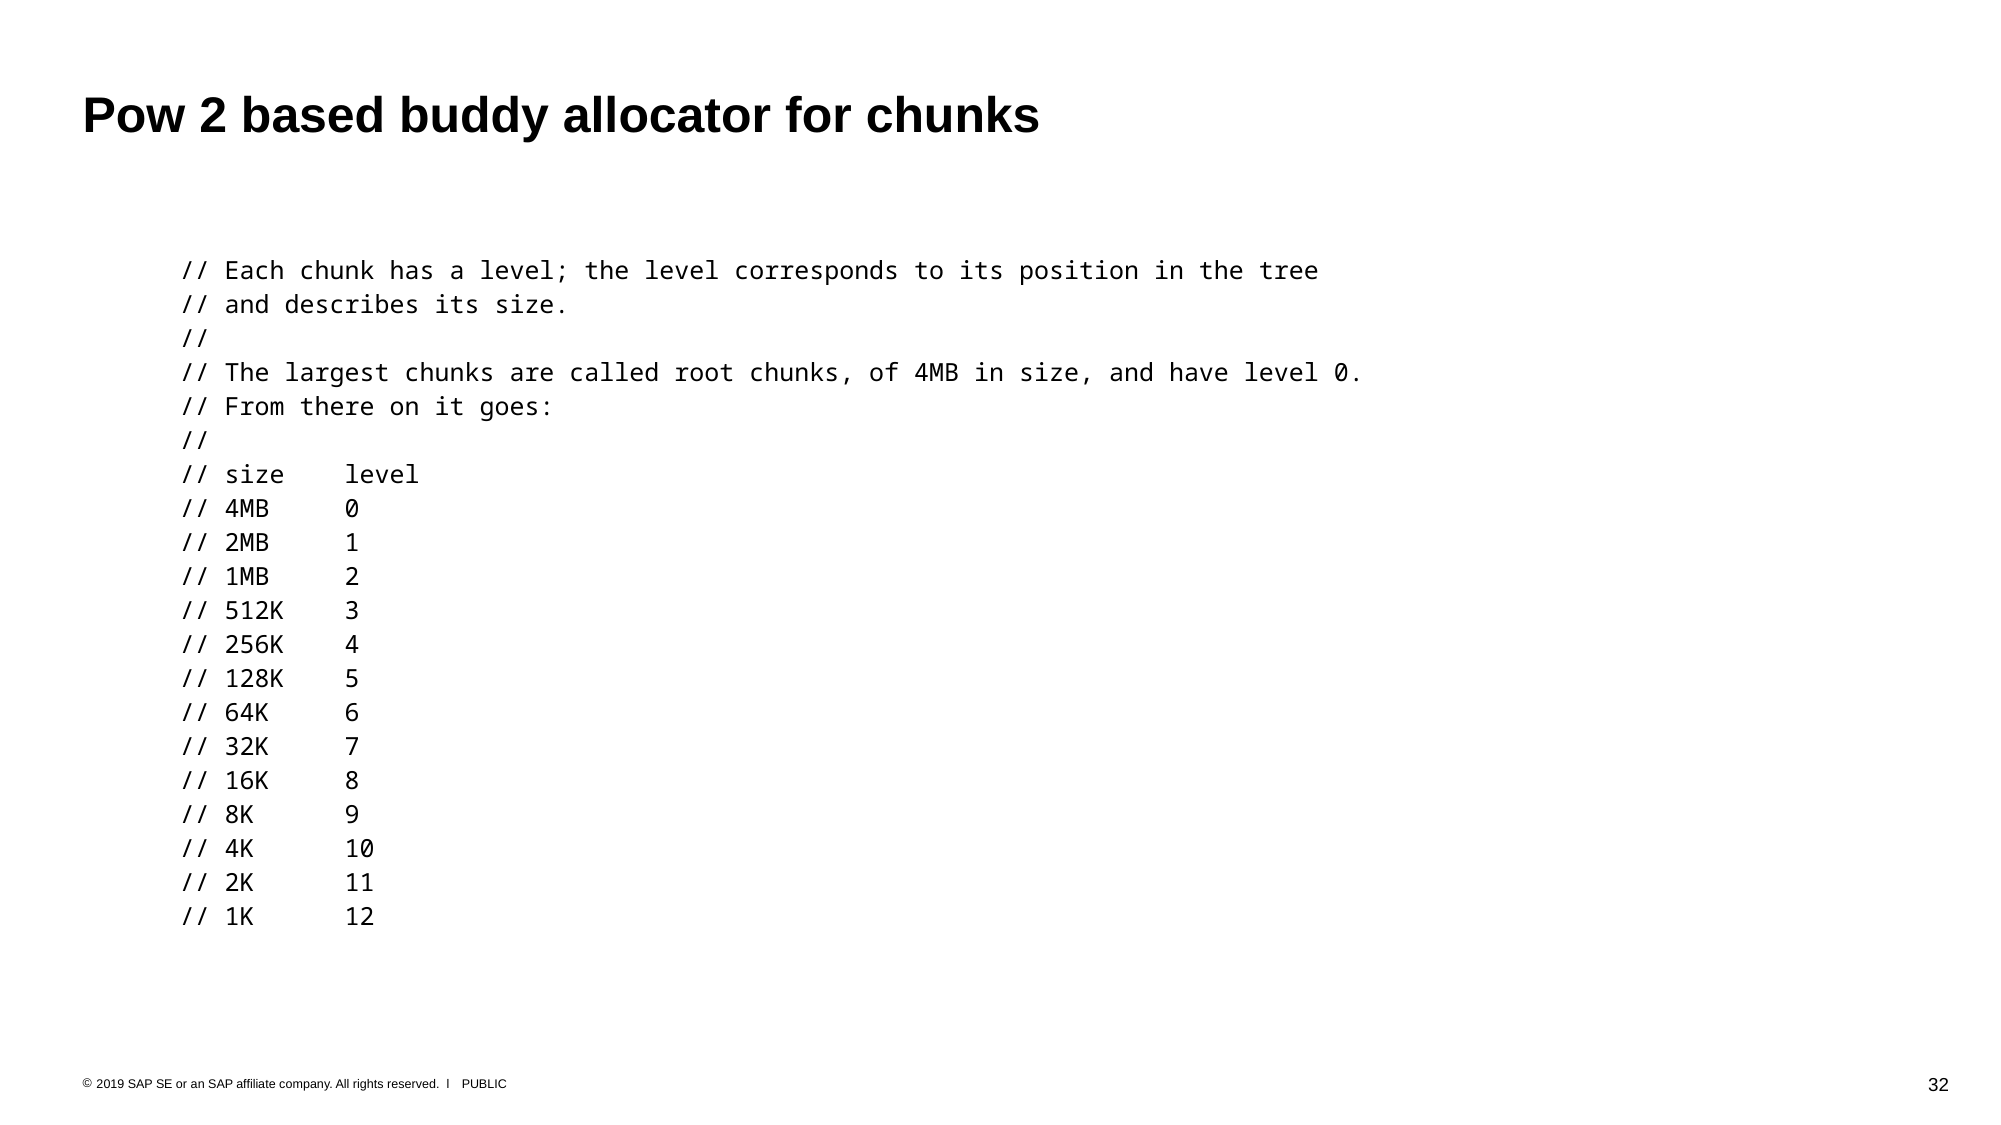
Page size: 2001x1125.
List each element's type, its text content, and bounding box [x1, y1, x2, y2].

title Pow 2 based buddy allocator for chunks [82, 82, 1918, 144]
text_box // Each chunk has a level; the level corresponds to its position in the tree // and describes its size. // // The largest chunks are called root chunks, of 4MB in size, and have level 0. // From there on it goes: // // size level // 4MB 0 // 2MB 1 // 1MB 2 // 512K 3 // 256K 4 // 128K 5 // 64K 6 // 32K 7 // 16K 8 // 8K 9 // 4K 10 // 2K 11 // 1K 12 [165, 245, 1726, 841]
